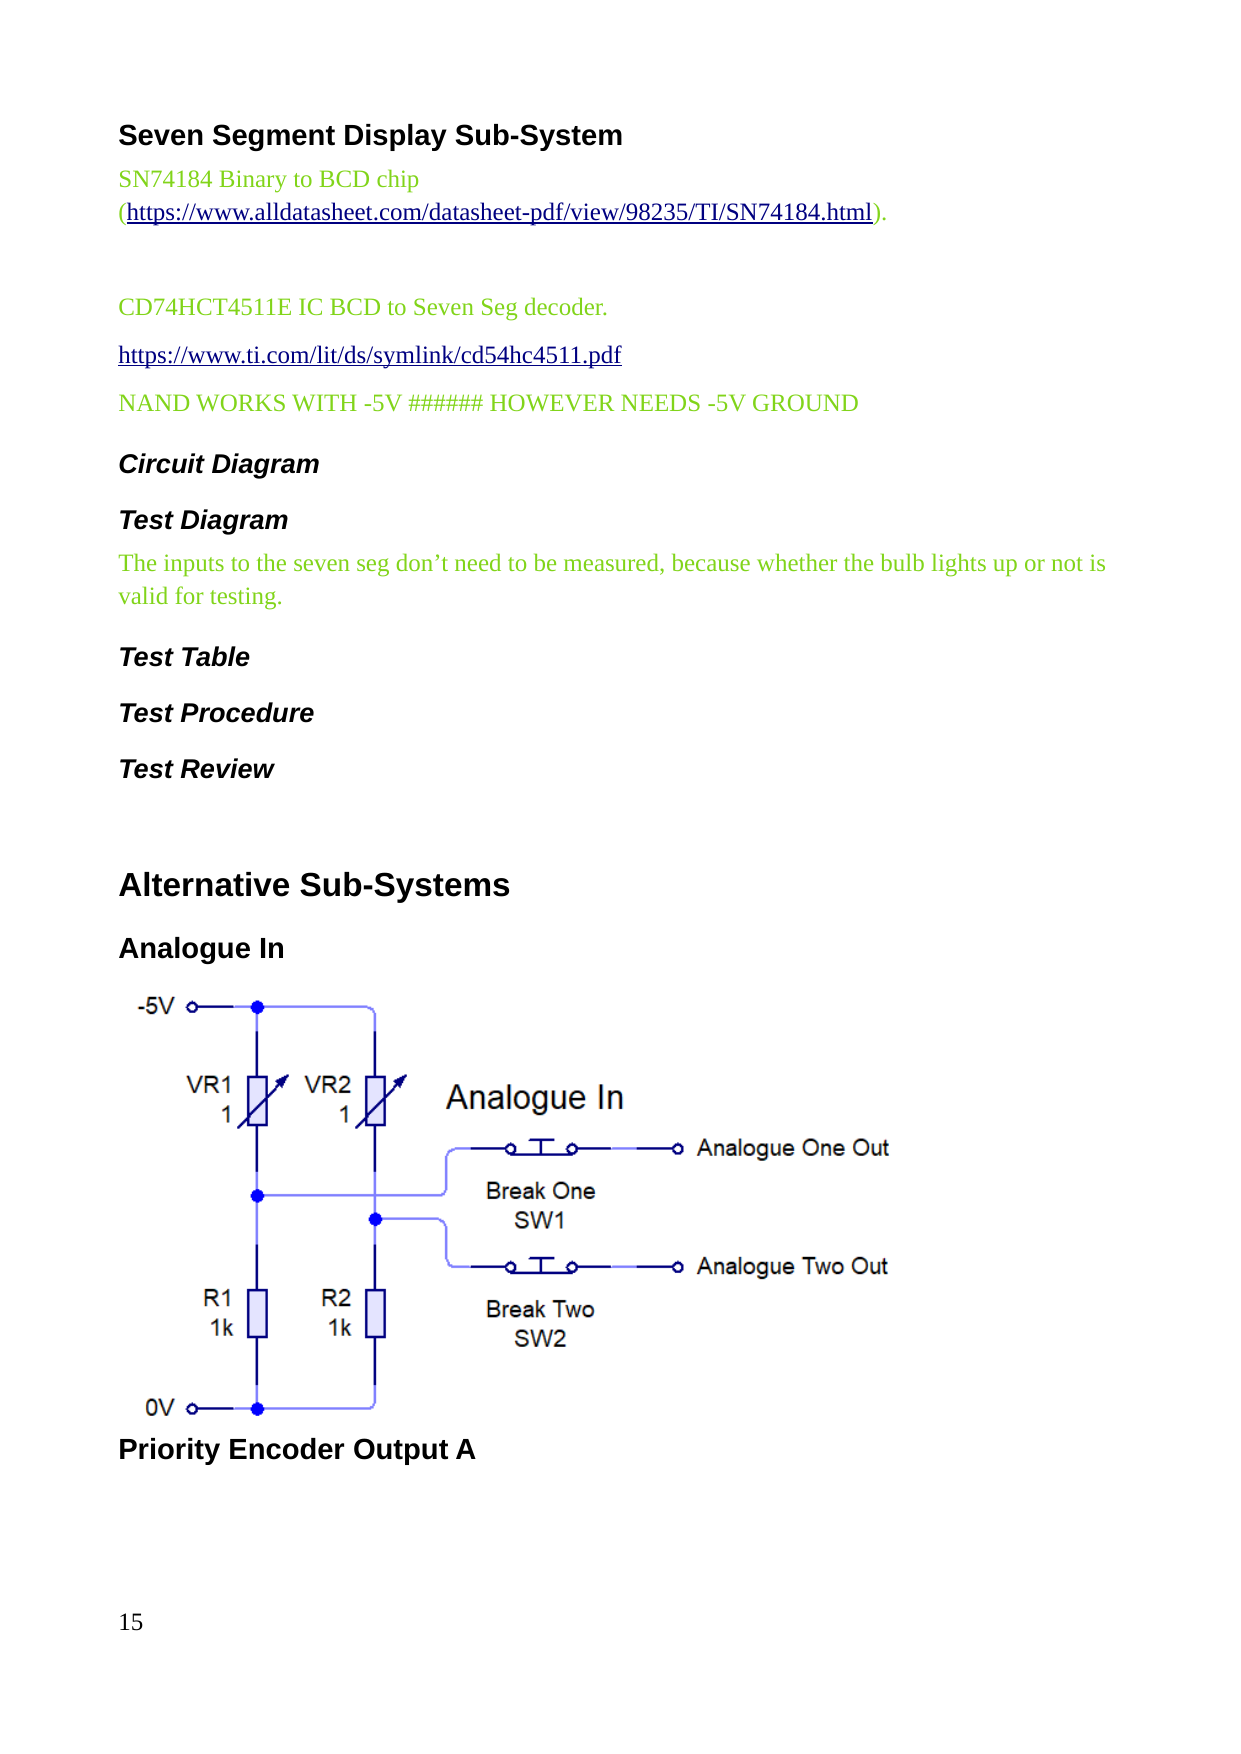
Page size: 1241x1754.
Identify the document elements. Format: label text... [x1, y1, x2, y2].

subtitle Test Diagram [118, 504, 1122, 535]
subtitle Analogue In [118, 931, 1122, 964]
text NAND WORKS WITH -5V ###### HOWEVER NEEDS -5V GROUND [118, 388, 1122, 416]
text The inputs to the seven seg don’t need to be measured, because whether the bulb lights up or not is valid for testing. [118, 548, 1122, 609]
text https://www.ti.com/lit/ds/symlink/cd54hc4511.pdf [118, 340, 1122, 369]
subtitle Circuit Diagram [118, 448, 1122, 479]
subtitle Seven Segment Display Sub-System [118, 118, 1122, 152]
subtitle Test Review [118, 753, 1122, 784]
text CD74HCT4511E IC BCD to Seven Seg decoder. [118, 292, 1122, 321]
text SN74184 Binary to BCD chip (https://www.alldatasheet.com/datasheet-pdf/view/98235/TI/SN74184.html). [118, 164, 1122, 226]
subtitle Test Procedure [118, 697, 1122, 728]
subtitle Alternative Sub-Systems [118, 866, 1122, 904]
subtitle Test Table [118, 641, 1122, 672]
subtitle Priority Encoder Output A [118, 1432, 1122, 1465]
picture [118, 977, 900, 1432]
